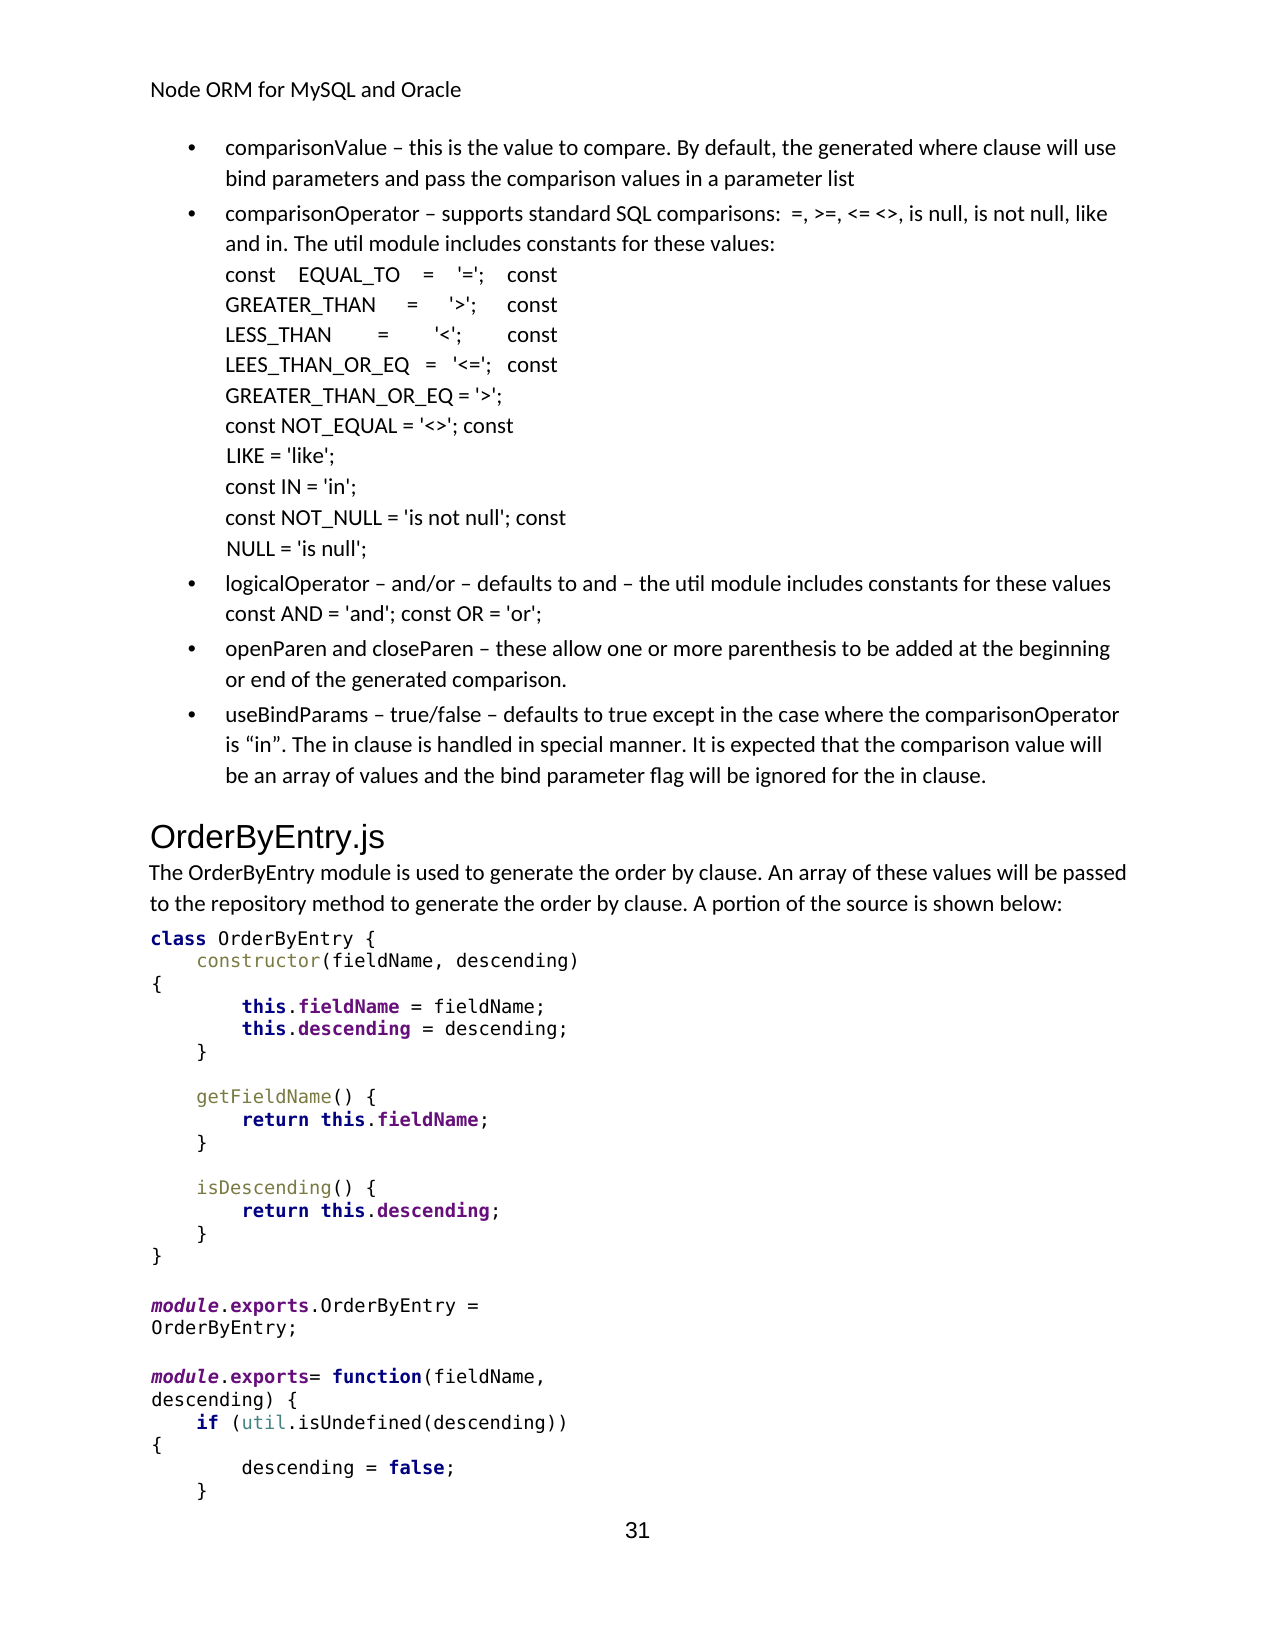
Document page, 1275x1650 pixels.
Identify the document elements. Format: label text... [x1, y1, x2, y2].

text const NOT_EQUAL = '<>'; const LIKE = 'like'; [225, 411, 514, 470]
list logicalOperator – and/or – defaults to and – the util module includes constants for these values const AND = 'and'; const OR = 'or'; [188, 569, 1132, 627]
text class OrderByEntry { constructor(fieldName, descending) { this.fieldName = fieldName; this.descending = descending; } getFieldName() { return this.fieldName; } isDescending() { return this.descending; } } module.exports.OrderByEntry = OrderByEntry; module.exports= function(fieldName, descending) { if (util.isUndefined(descending)) { descending = false; } [150, 928, 580, 1502]
text const EQUAL_TO = '='; const GREATER_THAN = '>'; const LESS_THAN = '<'; const LEES_THAN_OR_EQ = '<='; const GREATER_THAN_OR_EQ = '>'; [225, 260, 558, 409]
text const NOT_NULL = 'is not null'; const NULL = 'is null'; [225, 503, 567, 562]
list comparisonValue – this is the value to compare. By default, the generated where clause will use bind parameters and pass the comparison values in a parameter list [188, 133, 1132, 192]
text The OrderByEntry module is used to generate the order by clause. An array of these values will be passed to the repository method to generate the order by clause. A portion of the source is shown below: [148, 858, 1132, 917]
text const IN = 'in'; [225, 472, 1132, 501]
list comparisonOperator – supports standard SQL comparisons: =, >=, <= <>, is null, is not null, like and in. The util module includes constants for these values: [188, 199, 1132, 257]
list openParen and closeParen – these allow one or more parenthesis to be added at the beginning or end of the generated comparison. [188, 634, 1132, 693]
subtitle OrderByEntry.js [150, 817, 1143, 856]
list useBindParams – true/false – defaults to true except in the case where the comparisonOperator is “in”. The in clause is handled in special manner. It is expected that the comparison value will be an array of values and the bind parameter flag will be ignored for the in clause. [188, 700, 1132, 789]
